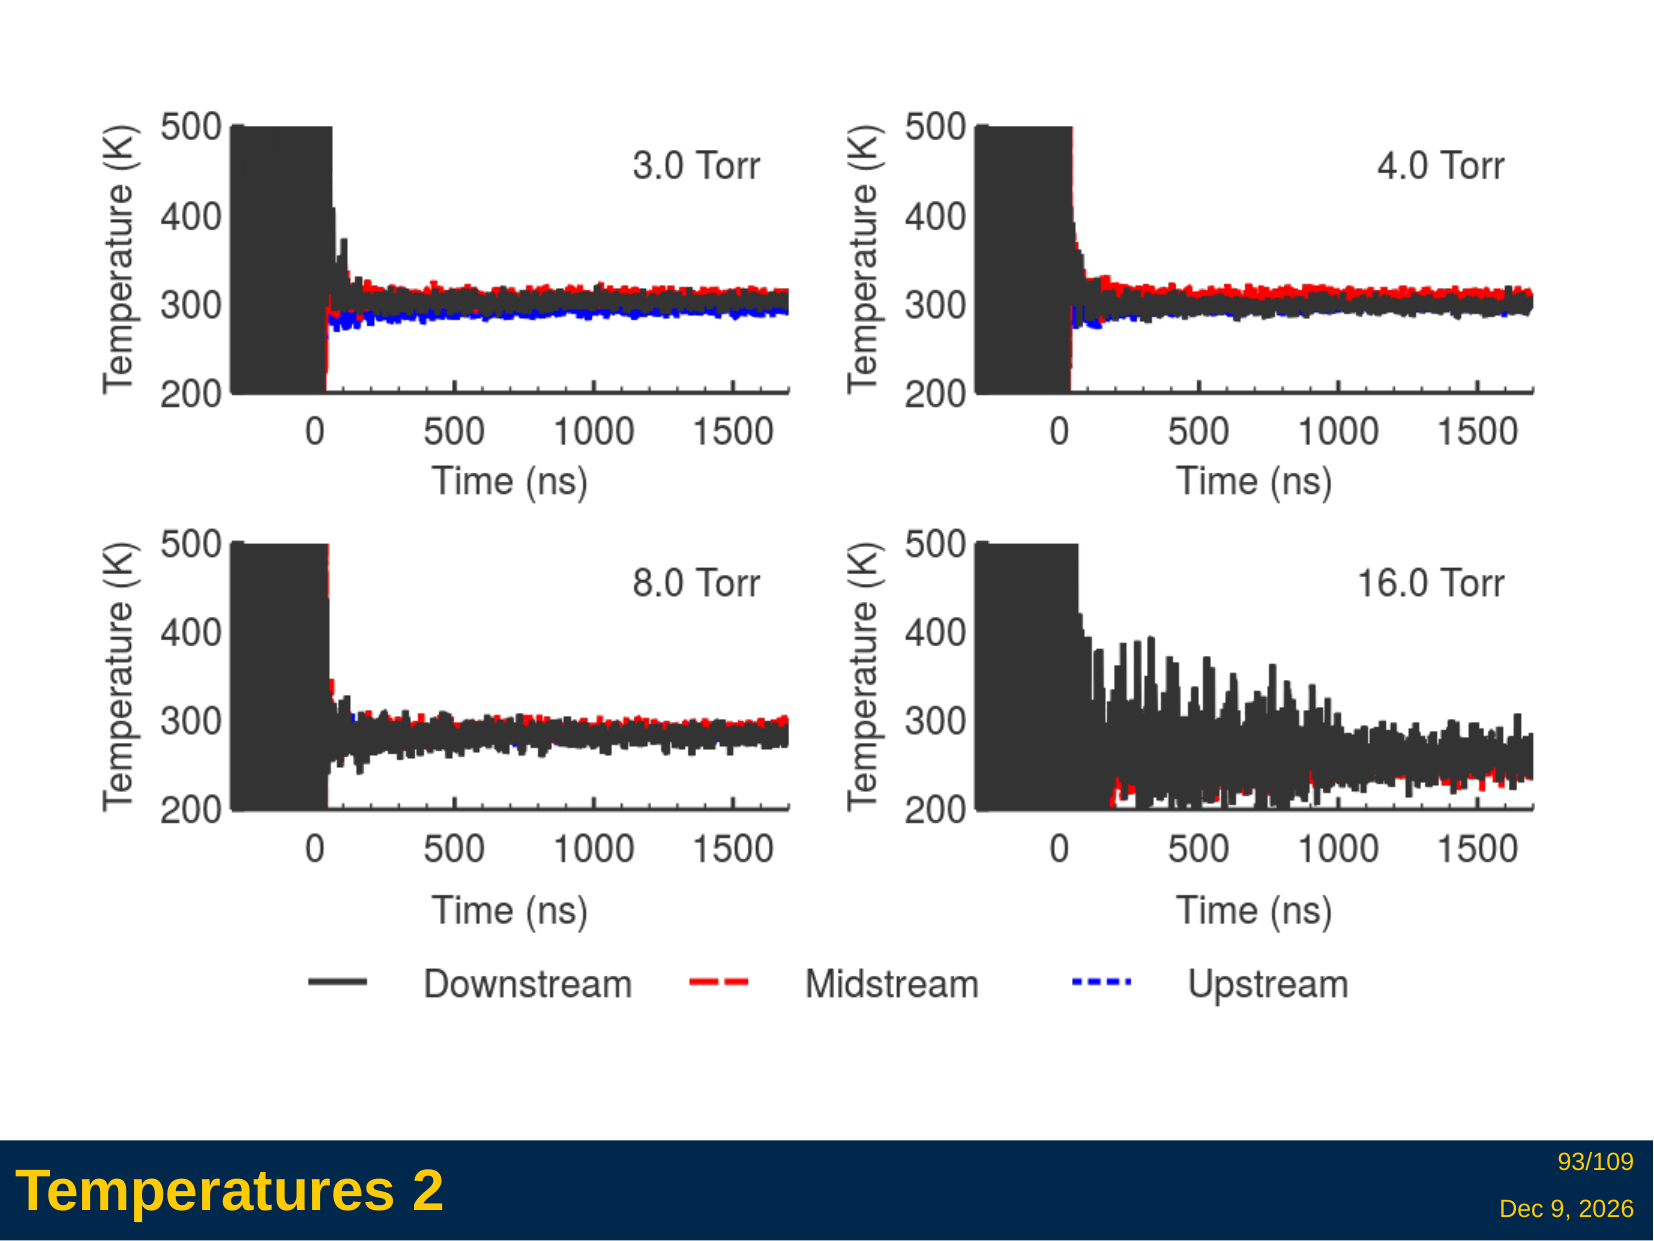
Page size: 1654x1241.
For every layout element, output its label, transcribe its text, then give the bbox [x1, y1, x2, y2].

title Temperatures 2 [14, 1140, 1380, 1241]
picture [82, 89, 1571, 1035]
